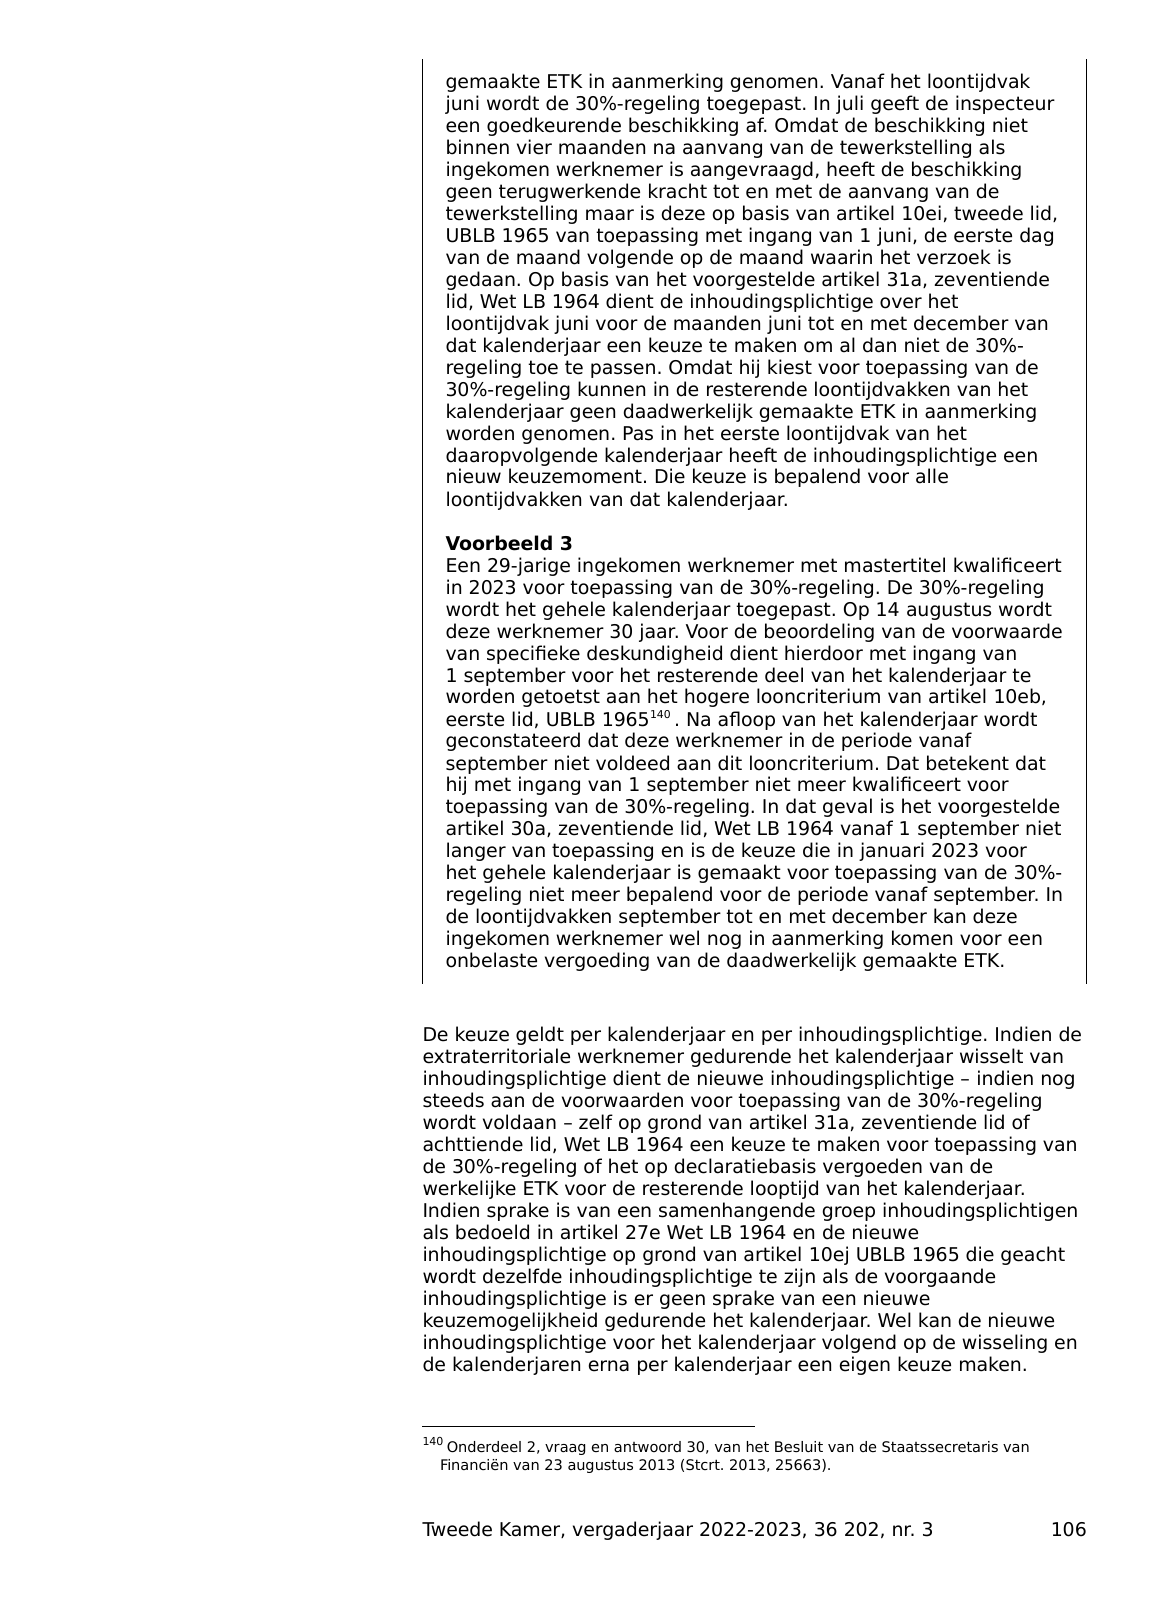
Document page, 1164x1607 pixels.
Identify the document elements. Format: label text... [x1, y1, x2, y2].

table_header gemaakte ETK in aanmerking genomen. Vanaf het loontijdvak juni wordt de 30%-regeling toegepast. In juli geeft de inspecteur een goedkeurende beschikking af. Omdat de beschikking niet binnen vier maanden na aanvang van de tewerkstelling als ingekomen werknemer is aangevraagd, heeft de beschikking geen terugwerkende kracht tot en met de aanvang van de tewerkstelling maar is deze op basis van artikel 10ei, tweede lid, UBLB 1965 van toepassing met ingang van 1 juni, de eerste dag van de maand volgende op de maand waarin het verzoek is gedaan. Op basis van het voorgestelde artikel 31a, zeventiende lid, Wet LB 1964 dient de inhoudingsplichtige over het loontijdvak juni voor de maanden juni tot en met december van dat kalenderjaar een keuze te maken om al dan niet de 30%-regeling toe te passen. Omdat hij kiest voor toepassing van de 30%-regeling kunnen in de resterende loontijdvakken van het kalenderjaar geen daadwerkelijk gemaakte ETK in aanmerking worden genomen. Pas in het eerste loontijdvak van het daaropvolgende kalenderjaar heeft de inhoudingsplichtige een nieuw keuzemoment. Die keuze is bepalend voor alle loontijdvakken van dat kalenderjaar. Voorbeeld 3 Een 29-jarige ingekomen werknemer met mastertitel kwalificeert in 2023 voor toepassing van de 30%-regeling. De 30%-regeling wordt het gehele kalenderjaar toegepast. Op 14 augustus wordt deze werknemer 30 jaar. Voor de beoordeling van de voorwaarde van specifieke deskundigheid dient hierdoor met ingang van 1 september voor het resterende deel van het kalenderjaar te worden getoetst aan het hogere looncriterium van artikel 10eb, eerste lid, UBLB 1965. Na afloop van het kalenderjaar wordt geconstateerd dat deze werknemer in de periode vanaf september niet voldeed aan dit looncriterium. Dat betekent dat hij met ingang van 1 september niet meer kwalificeert voor toepassing van de 30%-regeling. In dat geval is het voorgestelde artikel 30a, zeventiende lid, Wet LB 1964 vanaf 1 september niet langer van toepassing en is de keuze die in januari 2023 voor het gehele kalenderjaar is gemaakt voor toepassing van de 30%-regeling niet meer bepalend voor de periode vanaf september. In de loontijdvakken september tot en met december kan deze ingekomen werknemer wel nog in aanmerking komen voor een onbelaste vergoeding van de daadwerkelijk gemaakte ETK. [423, 59, 1086, 984]
text De keuze geldt per kalenderjaar en per inhoudingsplichtige. Indien de extraterritoriale werknemer gedurende het kalenderjaar wisselt van inhoudingsplichtige dient de nieuwe inhoudingsplichtige – indien nog steeds aan de voorwaarden voor toepassing van de 30%-regeling wordt voldaan – zelf op grond van artikel 31a, zeventiende lid of achttiende lid, Wet LB 1964 een keuze te maken voor toepassing van de 30%-regeling of het op declaratiebasis vergoeden van de werkelijke ETK voor de resterende looptijd van het kalenderjaar. Indien sprake is van een samenhangende groep inhoudingsplichtigen als bedoeld in artikel 27e Wet LB 1964 en de nieuwe inhoudingsplichtige op grond van artikel 10ej UBLB 1965 die geacht wordt dezelfde inhoudingsplichtige te zijn als de voorgaande inhoudingsplichtige is er geen sprake van een nieuwe keuzemogelijkheid gedurende het kalenderjaar. Wel kan de nieuwe inhoudingsplichtige voor het kalenderjaar volgend op de wisseling en de kalenderjaren erna per kalenderjaar een eigen keuze maken. [422, 1024, 1087, 1376]
